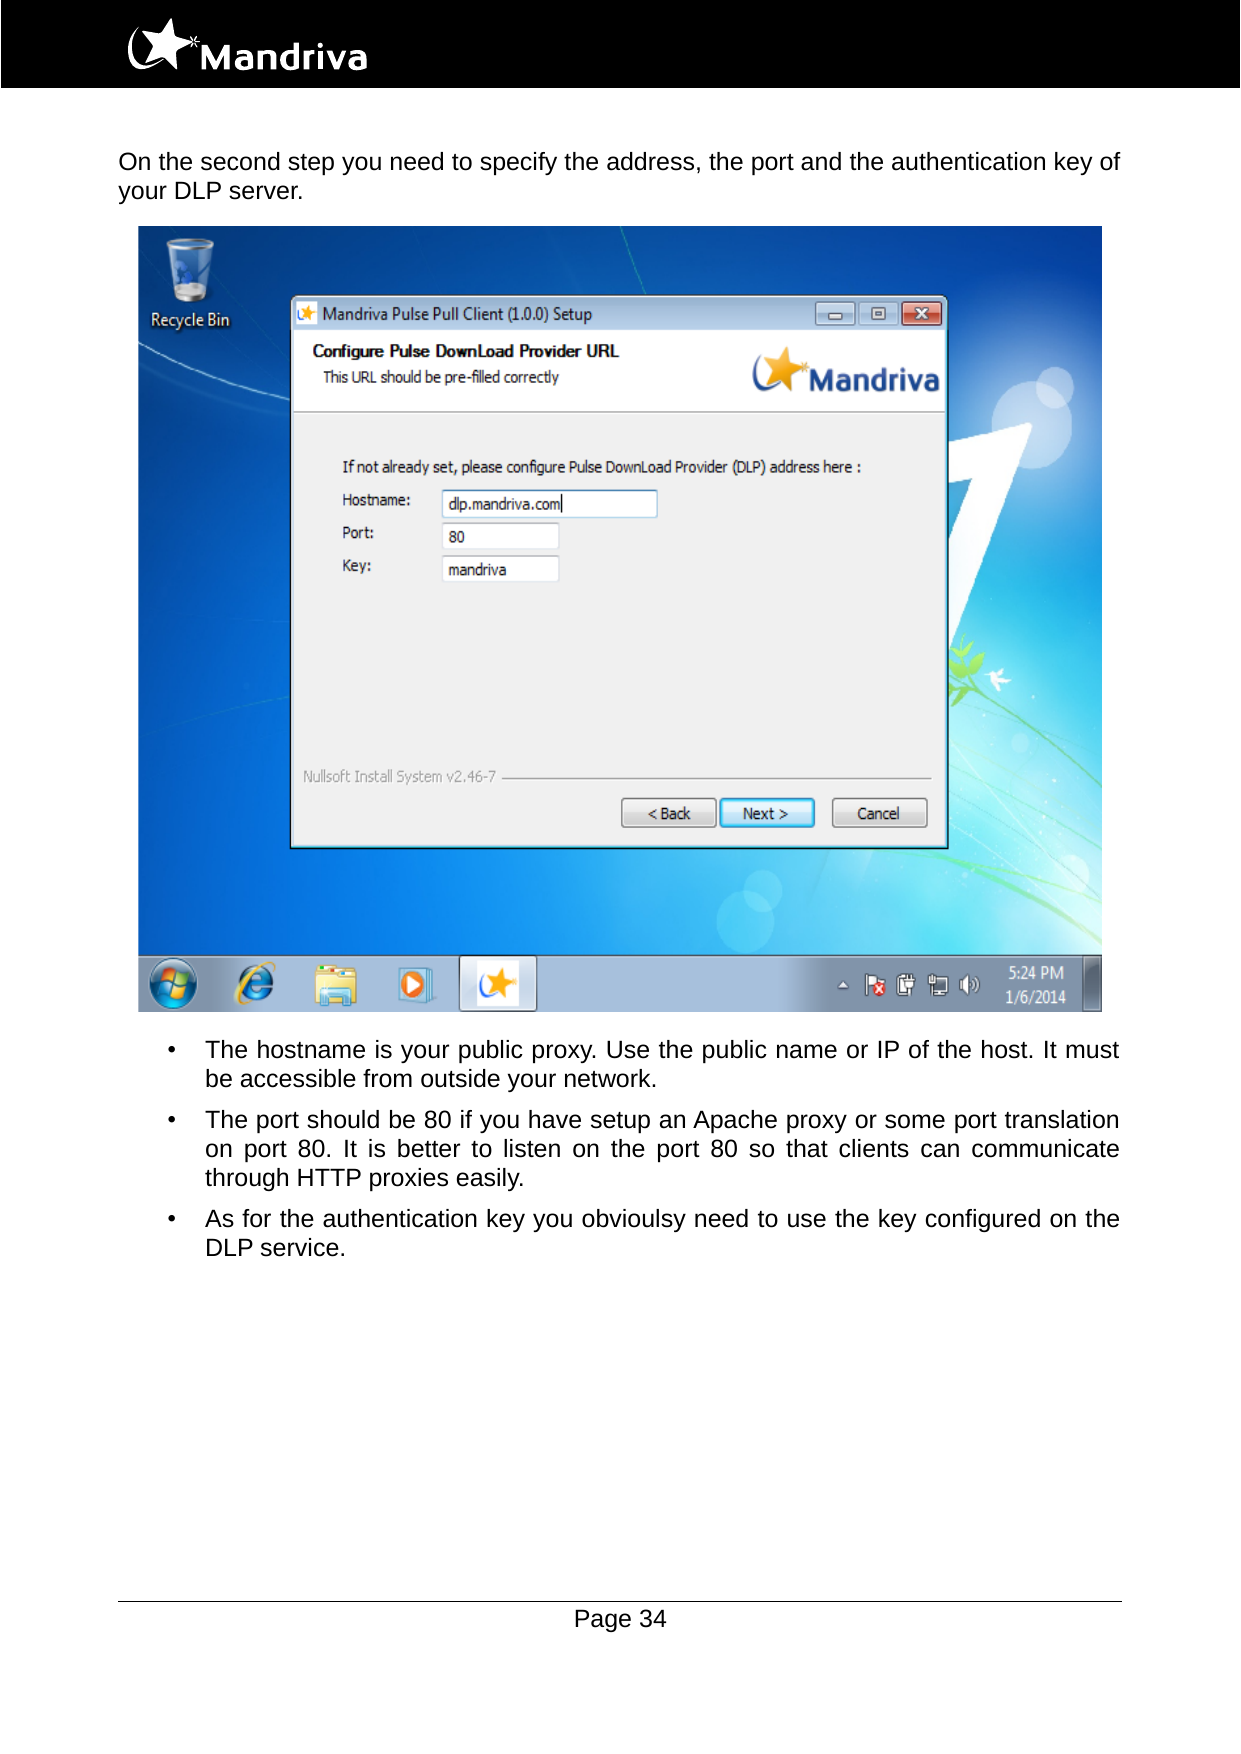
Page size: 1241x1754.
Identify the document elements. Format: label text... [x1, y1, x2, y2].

list As for the authentication key you obvioulsy need to use the key configured on the DLP service. [167, 1204, 1122, 1262]
text On the second step you need to specify the address, the port and the authentication key of your DLP server. [118, 147, 1122, 204]
list The hostname is your public proxy. Use the public name or IP of the host. It must be accessible from outside your network. [167, 217, 1122, 1093]
picture [138, 226, 1102, 1012]
list The port should be 80 if you have setup an Apache proxy or some port translation on port 80. It is better to listen on the port 80 so that clients can communicate through HTTP proxies easily. [167, 1106, 1122, 1192]
